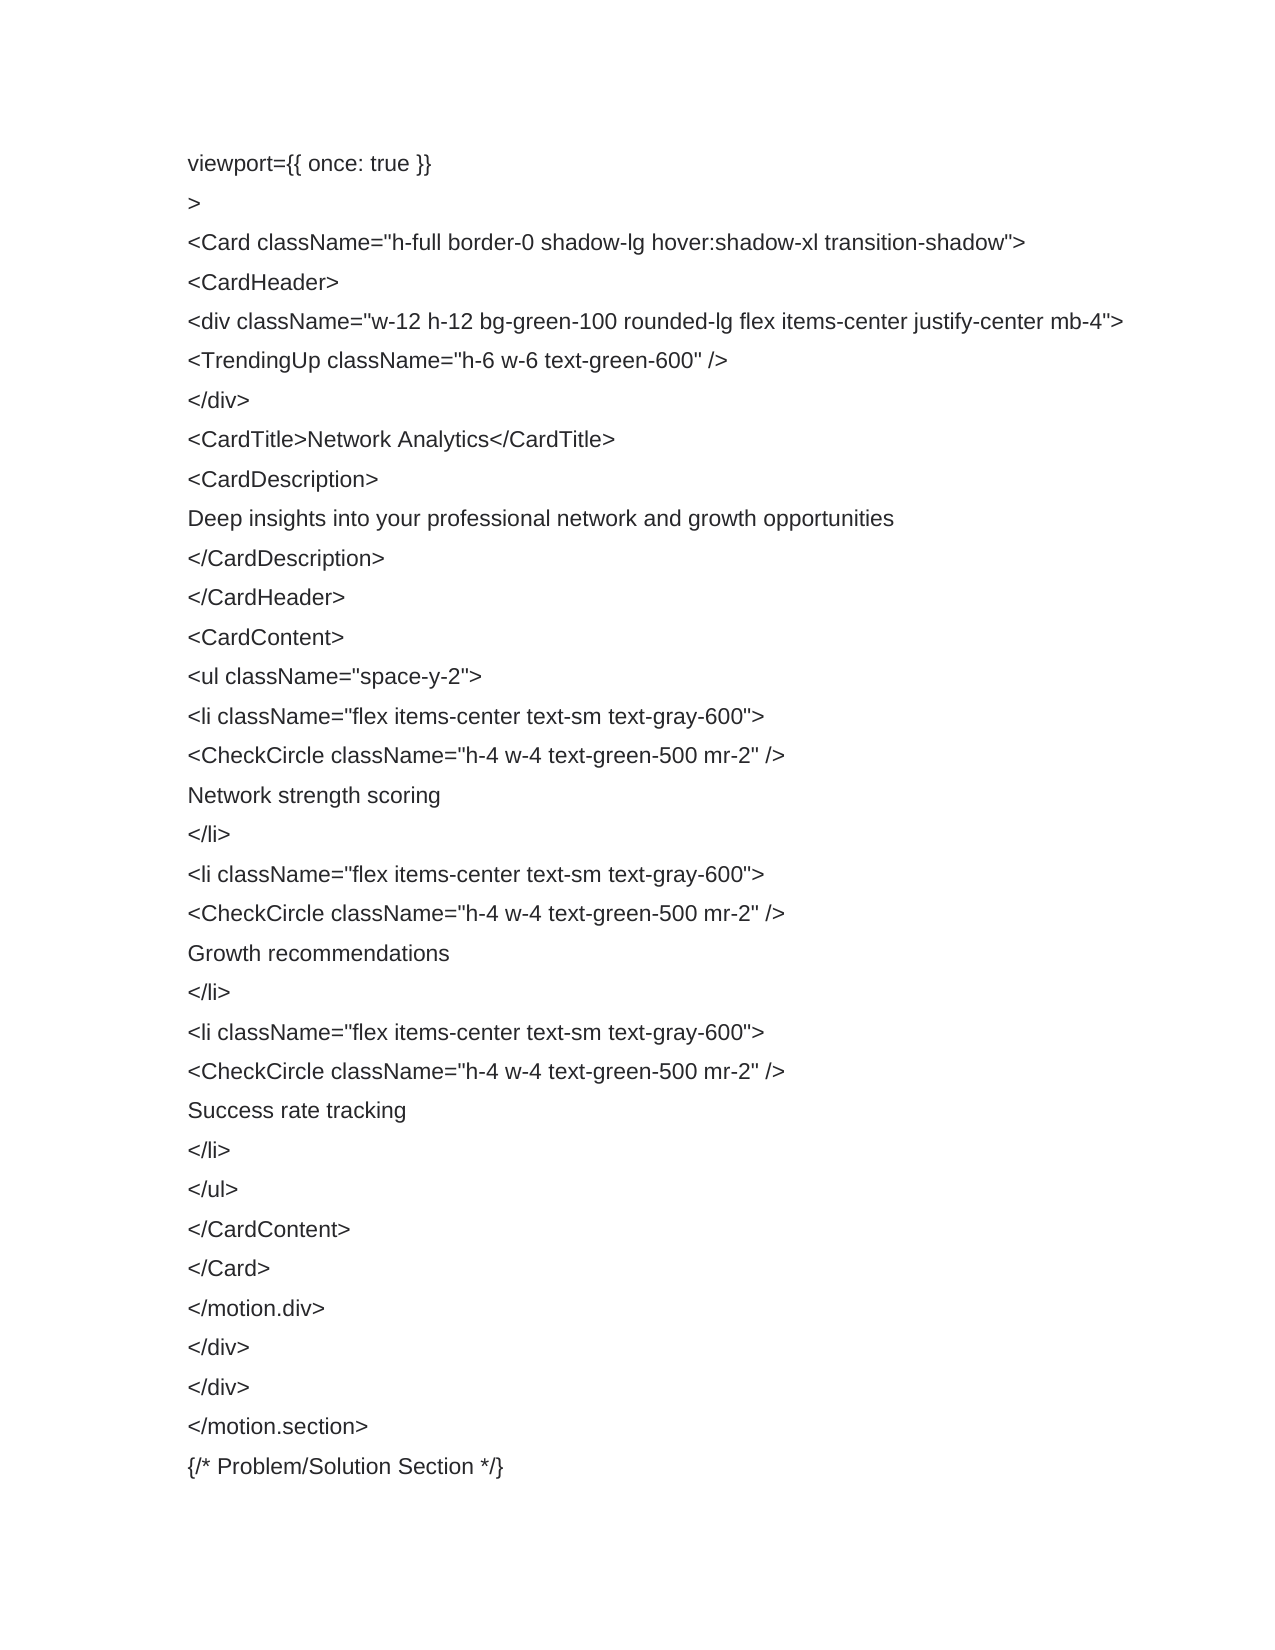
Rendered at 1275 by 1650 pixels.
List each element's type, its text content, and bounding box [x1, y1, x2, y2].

list </li> [187, 821, 1125, 847]
list </Card> [187, 1255, 1125, 1282]
list <li className="flex items-center text-sm text-gray-600"> [187, 861, 1125, 887]
list </CardDescription> [187, 545, 1125, 571]
list > [187, 189, 1125, 216]
list <CardTitle>Network Analytics</CardTitle> [187, 426, 1125, 453]
list </div> [187, 1374, 1125, 1400]
list Network strength scoring [187, 782, 1125, 808]
list </CardHeader> [187, 584, 1125, 611]
list <TrendingUp className="h-6 w-6 text-green-600" /> [187, 347, 1125, 374]
list Growth recommendations [187, 939, 1125, 966]
list <CheckCircle className="h-4 w-4 text-green-500 mr-2" /> [187, 742, 1125, 768]
list </ul> [187, 1176, 1125, 1203]
list <li className="flex items-center text-sm text-gray-600"> [187, 1018, 1125, 1045]
list <CardContent> [187, 624, 1125, 650]
list <CheckCircle className="h-4 w-4 text-green-500 mr-2" /> [187, 1058, 1125, 1084]
list <ul className="space-y-2"> [187, 663, 1125, 689]
list </motion.section> [187, 1413, 1125, 1440]
list </li> [187, 979, 1125, 1005]
list </CardContent> [187, 1216, 1125, 1242]
list <li className="flex items-center text-sm text-gray-600"> [187, 703, 1125, 729]
list </div> [187, 387, 1125, 413]
list Success rate tracking [187, 1097, 1125, 1124]
list <CardDescription> [187, 466, 1125, 492]
list <CardHeader> [187, 268, 1125, 295]
list {/* Problem/Solution Section */} [187, 1453, 1125, 1479]
list <Card className="h-full border-0 shadow-lg hover:shadow-xl transition-shadow"> [187, 229, 1125, 255]
list </li> [187, 1137, 1125, 1163]
list </motion.div> [187, 1295, 1125, 1321]
list <CheckCircle className="h-4 w-4 text-green-500 mr-2" /> [187, 900, 1125, 926]
list viewport={{ once: true }} [187, 150, 1125, 176]
list <div className="w-12 h-12 bg-green-100 rounded-lg flex items-center justify-center mb-4"> [187, 308, 1125, 334]
list Deep insights into your professional network and growth opportunities [187, 505, 1125, 532]
list </div> [187, 1334, 1125, 1361]
